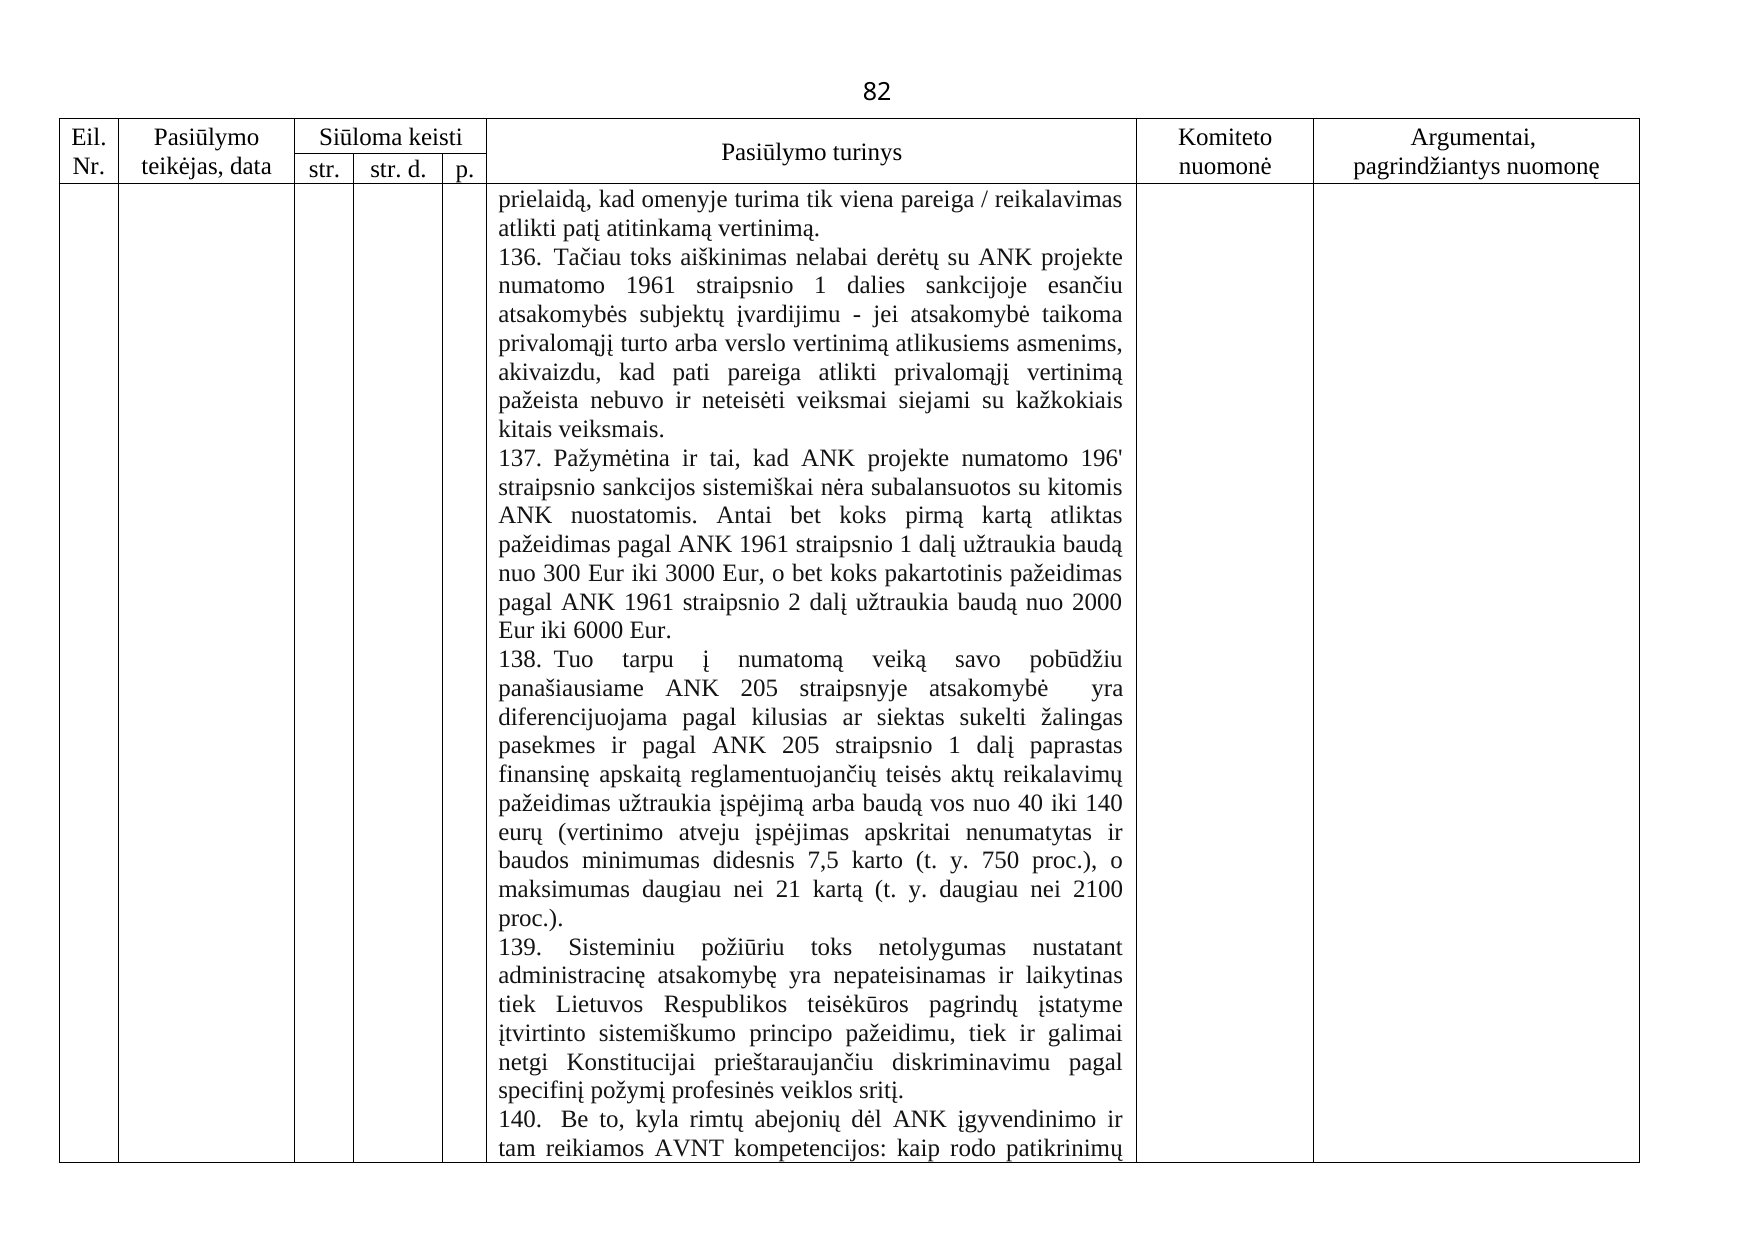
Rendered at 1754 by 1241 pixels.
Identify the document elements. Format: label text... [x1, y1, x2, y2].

table_cell p. [443, 154, 486, 183]
table_cell [295, 184, 353, 1162]
table_cell [119, 184, 294, 1162]
table_cell [60, 184, 118, 1162]
table_cell [1137, 184, 1313, 1162]
table_cell [1314, 184, 1639, 1162]
table_cell [354, 184, 442, 1162]
table_header Komiteto nuomonė [1137, 119, 1313, 183]
table_cell [443, 184, 486, 1162]
table_cell str. d. [354, 154, 442, 183]
table_header Siūloma keisti [295, 119, 486, 153]
table_header Pasiūlymo turinys [487, 119, 1136, 183]
table_cell prielaidą, kad omenyje turima tik viena pareiga / reikalavimas atlikti patį atitinkamą vertinimą. 136. Tačiau toks aiškinimas nelabai derėtų su ANK projekte numatomo 1961 straipsnio 1 dalies sankcijoje esančiu atsakomybės subjektų įvardijimu - jei atsakomybė taikoma privalomąjį turto arba verslo vertinimą atlikusiems asmenims, akivaizdu, kad pati pareiga atlikti privalomąjį vertinimą pažeista nebuvo ir neteisėti veiksmai siejami su kažkokiais kitais veiksmais. 137. Pažymėtina ir tai, kad ANK projekte numatomo 196' straipsnio sankcijos sistemiškai nėra subalansuotos su kitomis ANK nuostatomis. Antai bet koks pirmą kartą atliktas pažeidimas pagal ANK 1961 straipsnio 1 dalį užtraukia baudą nuo 300 Eur iki 3000 Eur, o bet koks pakartotinis pažeidimas pagal ANK 1961 straipsnio 2 dalį užtraukia baudą nuo 2000 Eur iki 6000 Eur. 138. Tuo tarpu į numatomą veiką savo pobūdžiu panašiausiame ANK 205 straipsnyje atsakomybė yra diferencijuojama pagal kilusias ar siektas sukelti žalingas pasekmes ir pagal ANK 205 straipsnio 1 dalį paprastas finansinę apskaitą reglamentuojančių teisės aktų reikalavimų pažeidimas užtraukia įspėjimą arba baudą vos nuo 40 iki 140 eurų (vertinimo atveju įspėjimas apskritai nenumatytas ir baudos minimumas didesnis 7,5 karto (t. y. 750 proc.), o maksimumas daugiau nei 21 kartą (t. y. daugiau nei 2100 proc.). 139. Sisteminiu požiūriu toks netolygumas nustatant administracinę atsakomybę yra nepateisinamas ir laikytinas tiek Lietuvos Respublikos teisėkūros pagrindų įstatyme įtvirtinto sistemiškumo principo pažeidimu, tiek ir galimai netgi Konstitucijai prieštaraujančiu diskriminavimu pagal specifinį požymį profesinės veiklos sritį. 140. Be to, kyla rimtų abejonių dėl ANK įgyvendinimo ir tam reikiamos AVNT kompetencijos: kaip rodo patikrinimų [487, 184, 1136, 1162]
table_header Eil. Nr. [60, 119, 118, 183]
table_header Pasiūlymo teikėjas, data [119, 119, 294, 183]
table_cell str. [295, 154, 353, 183]
table_header Argumentai, pagrindžiantys nuomonę [1314, 119, 1639, 183]
